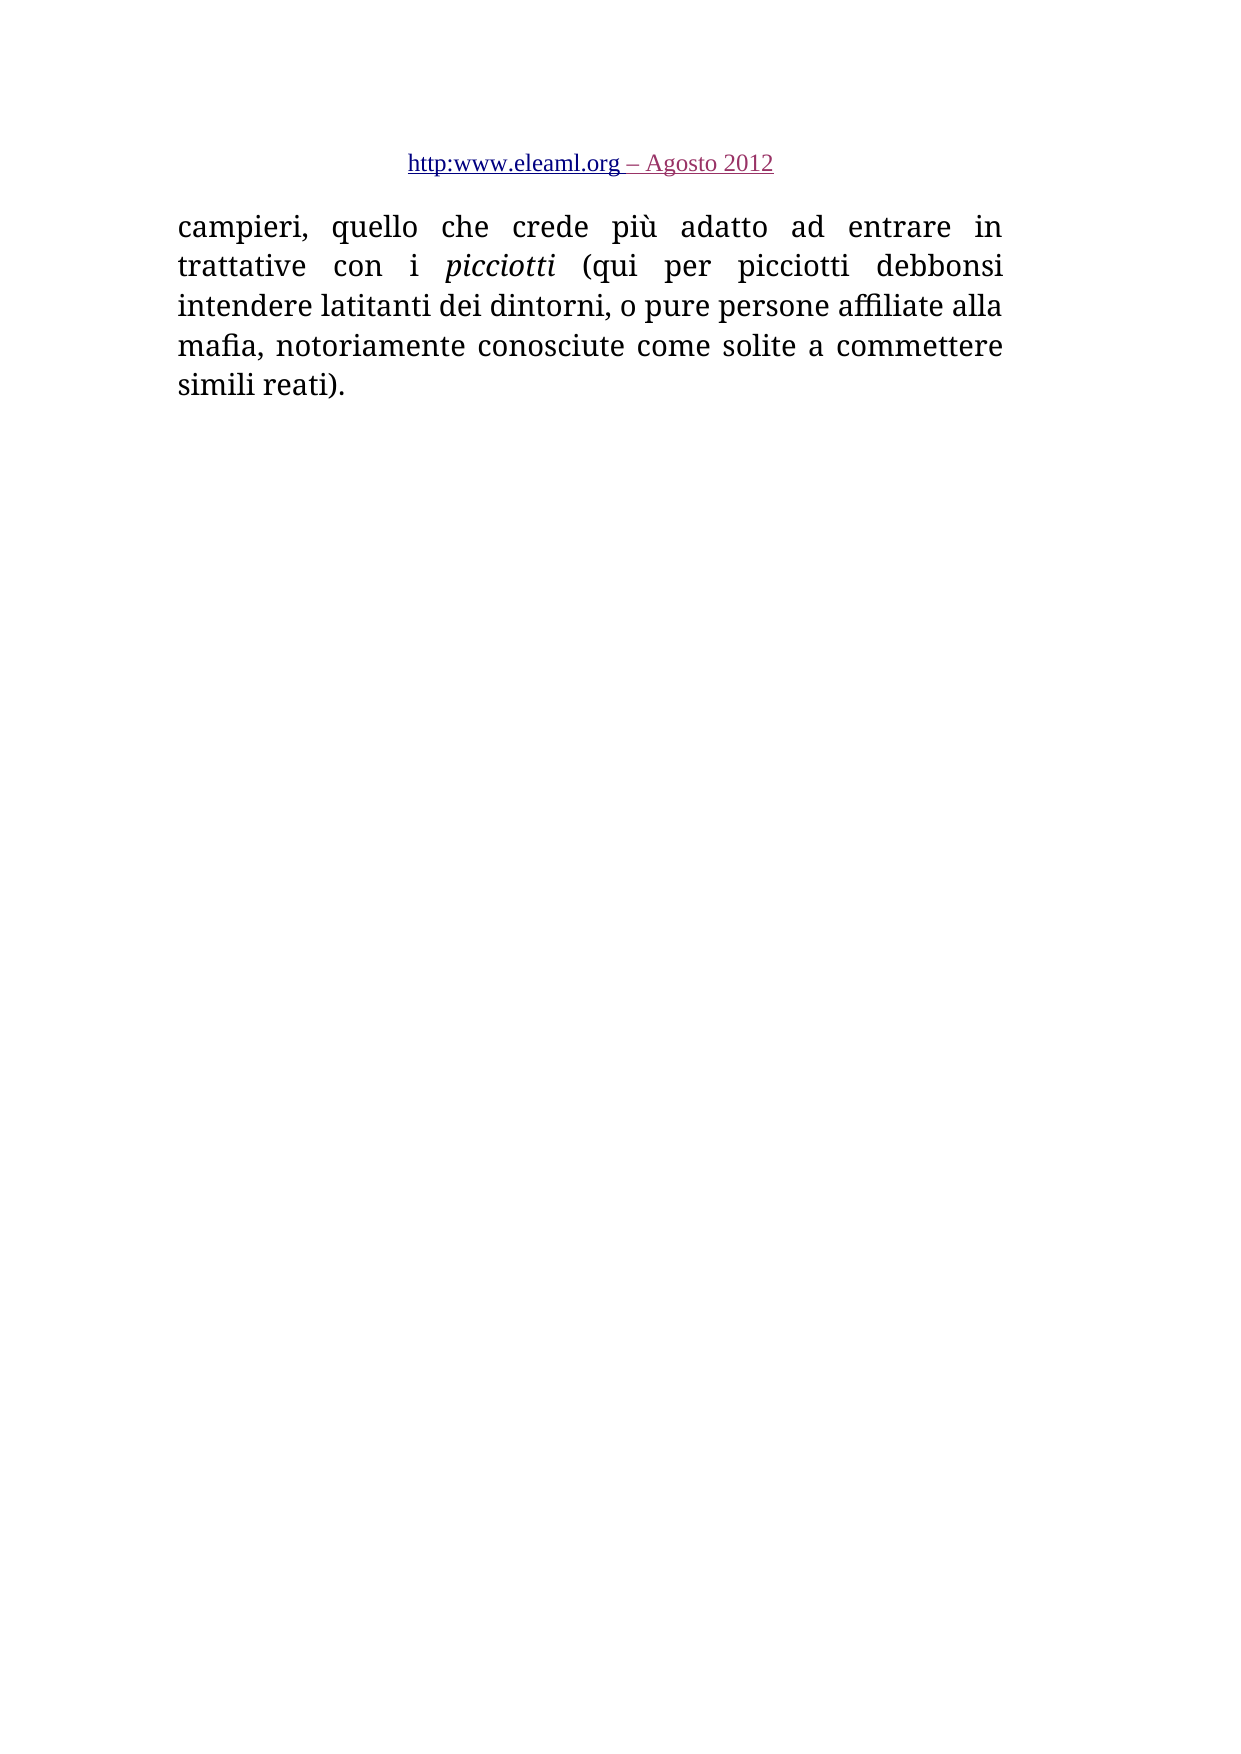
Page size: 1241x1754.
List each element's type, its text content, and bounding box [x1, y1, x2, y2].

text campieri, quello che crede più adatto ad entrare in trattative con i picciotti (qui per picciotti debbonsi intendere latitanti dei dintorni, o pure persone affiliate alla mafia, notoriamente conosciute come solite a commettere simili reati). [177, 206, 1004, 404]
